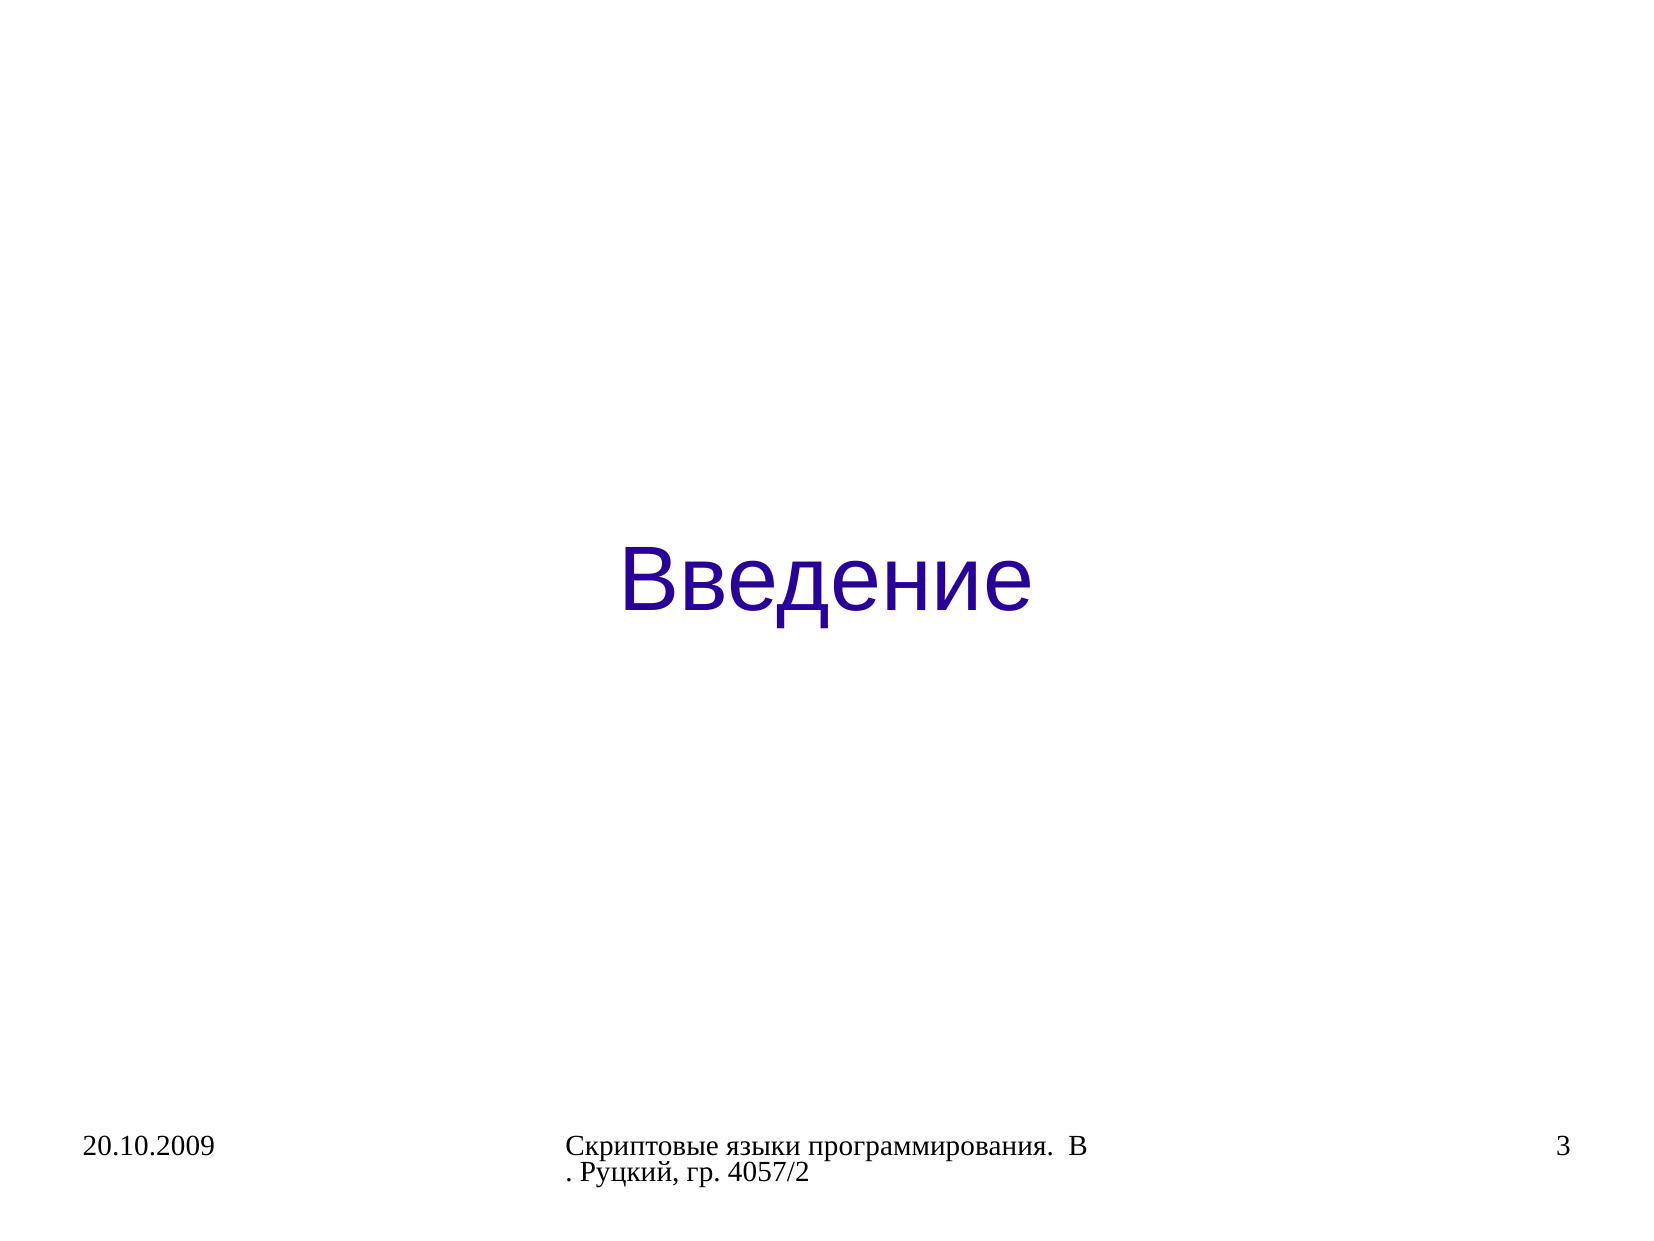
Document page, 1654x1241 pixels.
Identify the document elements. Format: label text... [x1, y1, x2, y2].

subtitle Введение [82, 49, 1571, 1109]
